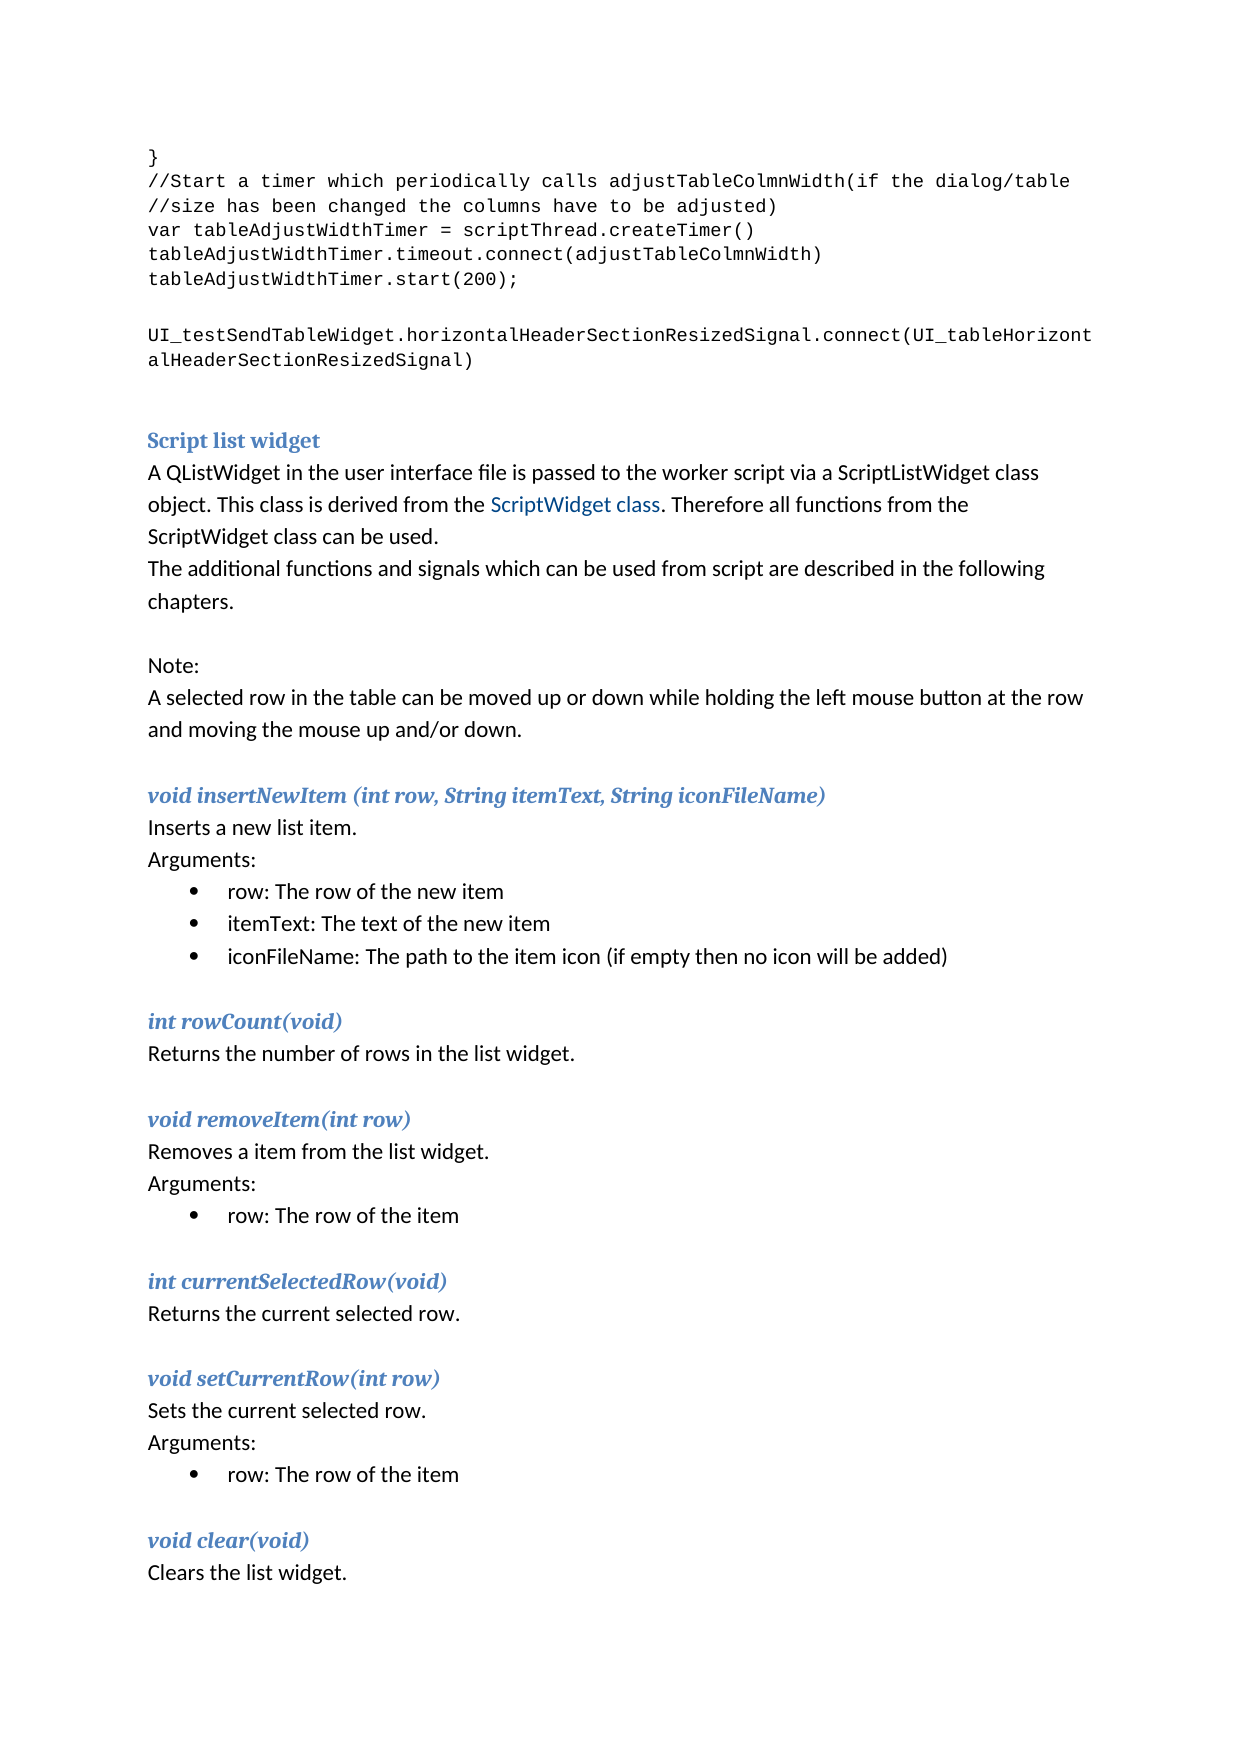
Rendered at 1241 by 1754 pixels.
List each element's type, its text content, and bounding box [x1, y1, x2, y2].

text A QListWidget in the user interface file is passed to the worker script via a ScriptListWidget class object. This class is derived from the ScriptWidget class. Therefore all functions from the ScriptWidget class can be used. [148, 458, 1093, 550]
text Returns the current selected row. [148, 1299, 1093, 1327]
text Removes a item from the list widget. [148, 1137, 1093, 1165]
subtitle void insertNewItem (int row, String itemText, String iconFileName) [148, 783, 1093, 809]
text UI_testSendTableWidget.horizontalHeaderSectionResizedSignal.connect(UI_tableHorizontalHeaderSectionResizedSignal) [148, 326, 1093, 372]
subtitle void clear(void) [148, 1528, 1093, 1554]
text tableAdjustWidthTimer.start(200); [148, 269, 1093, 291]
text Returns the number of rows in the list widget. [148, 1039, 1093, 1067]
text tableAdjustWidthTimer.timeout.connect(adjustTableColmnWidth) [148, 245, 1093, 266]
subtitle Script list widget [148, 428, 1093, 454]
list row: The row of the item [190, 1201, 1093, 1229]
text A selected row in the table can be moved up or down while holding the left mouse button at the row and moving the mouse up and/or down. [148, 683, 1093, 743]
text Clears the list widget. [148, 1558, 1093, 1586]
subtitle int currentSelectedRow(void) [148, 1268, 1093, 1295]
subtitle void setCurrentRow(int row) [148, 1366, 1093, 1392]
list row: The row of the new item [190, 877, 1093, 905]
text Sets the current selected row. [148, 1396, 1093, 1424]
list iconFileName: The path to the item icon (if empty then no icon will be added) [190, 942, 1093, 970]
text Note: [148, 651, 1093, 679]
subtitle int rowCount(void) [148, 1009, 1093, 1035]
text The additional functions and signals which can be used from script are described in the following chapters. [148, 554, 1093, 615]
text } [148, 148, 1093, 169]
subtitle void removeItem(int row) [148, 1107, 1093, 1133]
text Arguments: [148, 845, 1093, 873]
text //size has been changed the columns have to be adjusted) [148, 196, 1093, 218]
text Arguments: [148, 1169, 1093, 1197]
list row: The row of the item [190, 1461, 1093, 1488]
text Inserts a new list item. [148, 813, 1093, 841]
text //Start a timer which periodically calls adjustTableColmnWidth(if the dialog/table [148, 172, 1093, 193]
text Arguments: [148, 1428, 1093, 1456]
list itemText: The text of the new item [190, 909, 1093, 938]
text var tableAdjustWidthTimer = scriptThread.createTimer() [148, 221, 1093, 242]
